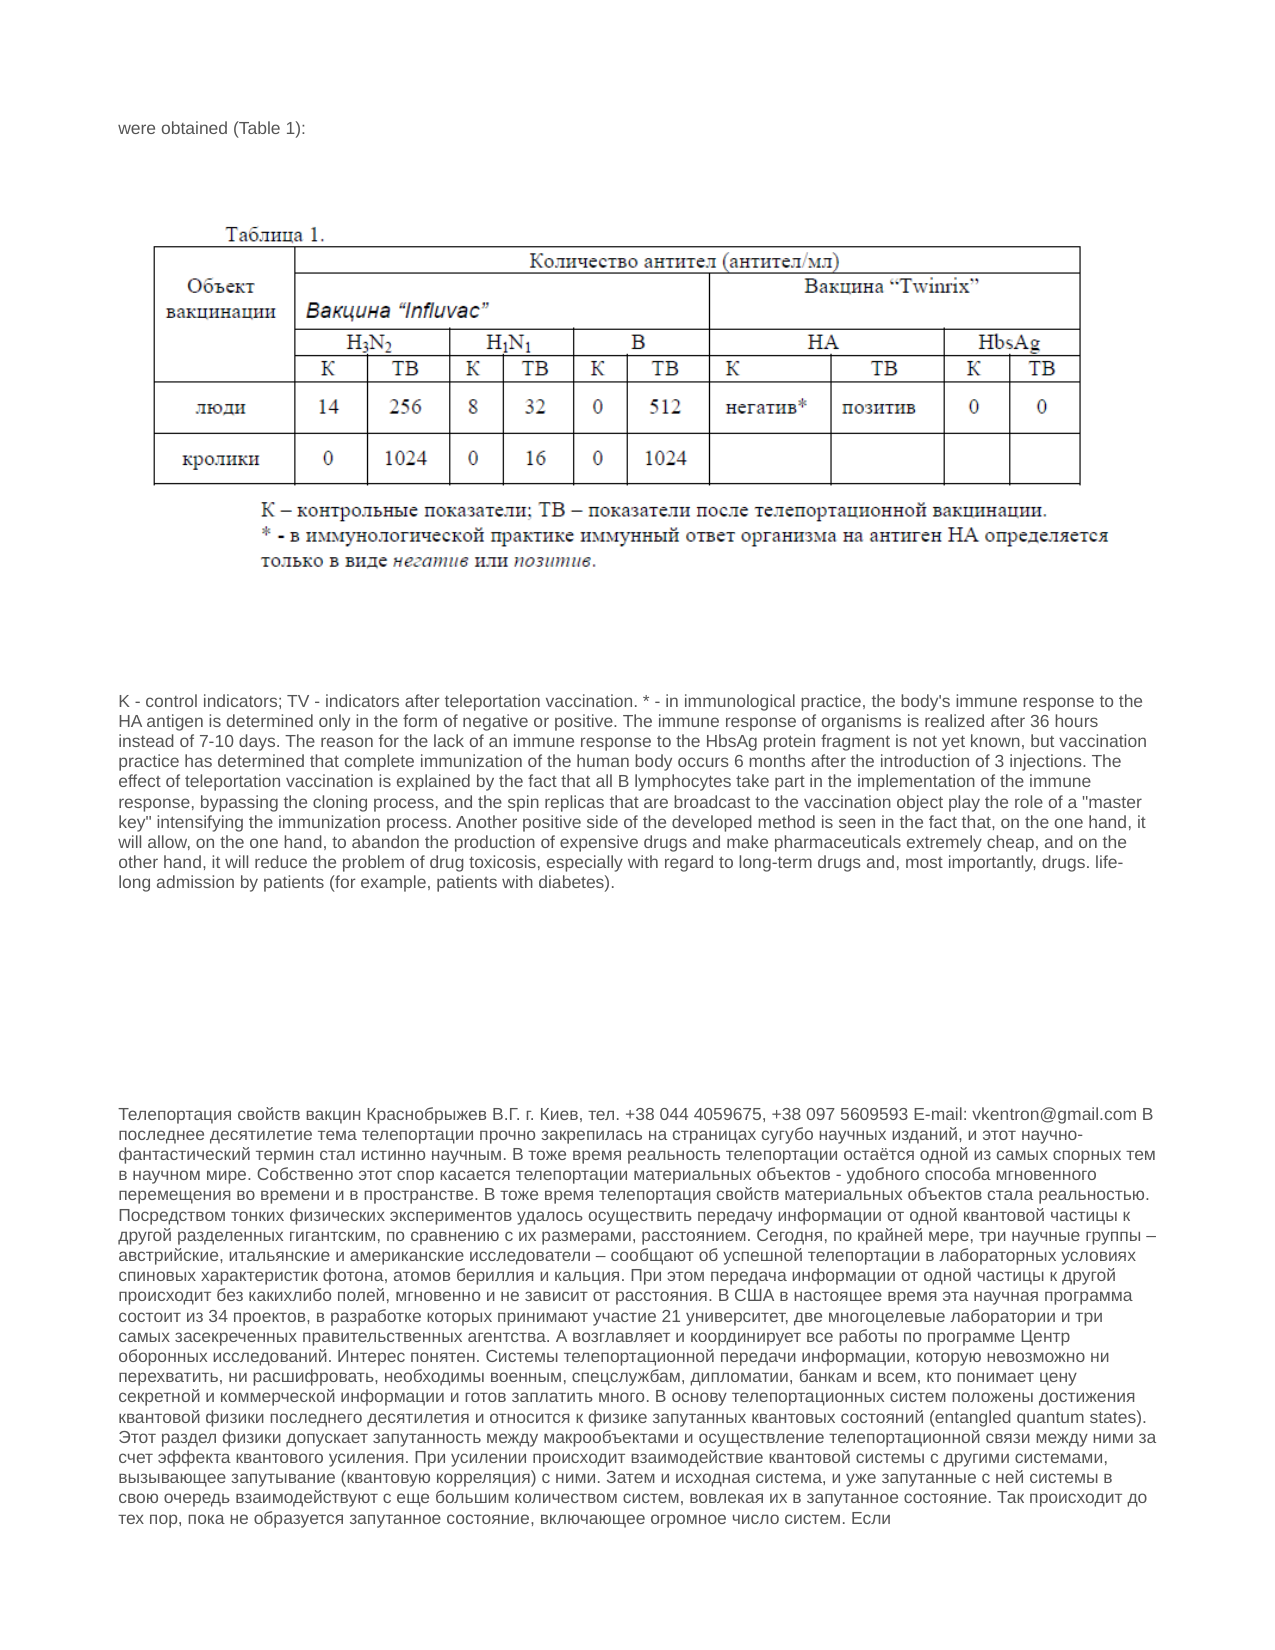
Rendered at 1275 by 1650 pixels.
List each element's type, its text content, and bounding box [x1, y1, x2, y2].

text were obtained (Table 1): [118, 118, 1157, 165]
text K - control indicators; TV - indicators after teleportation vaccination. * - in immunological practice, the body's immune response to the HA antigen is determined only in the form of negative or positive. The immune response of organisms is realized after 36 hours instead of 7-10 days. The reason for the lack of an immune response to the HbsAg protein fragment is not yet known, but vaccination practice has determined that complete immunization of the human body occurs 6 months after the introduction of 3 injections. The effect of teleportation vaccination is explained by the fact that all B lymphocytes take part in the implementation of the immune response, bypassing the cloning process, and the spin replicas that are broadcast to the vaccination object play the role of a "master key" intensifying the immunization process. Another positive side of the developed method is seen in the fact that, on the one hand, it will allow, on the one hand, to abandon the production of expensive drugs and make pharmaceuticals extremely cheap, and on the other hand, it will reduce the problem of drug toxicosis, especially with regard to long-term drugs and, most importantly, drugs. life-long admission by patients (for example, patients with diabetes). [118, 664, 1157, 919]
text Телепортация свойств вакцин Краснобрыжев В.Г. г. Киев, тел. +38 044 4059675, +38 097 5609593 E-mail: vkentron@gmail.com В последнее десятилетие тема телепортации прочно закрепилась на страницах сугубо научных изданий, и этот научно-фантастический термин стал истинно научным. В тоже время реальность телепортации остаётся одной из самых спорных тем в научном мире. Собственно этот спор касается телепортации материальных объектов - удобного способа мгновенного перемещения во времени и в пространстве. В тоже время телепортация свойств материальных объектов стала реальностью. Посредством тонких физических экспериментов удалось осуществить передачу информации от одной квантовой частицы к другой разделенных гигантским, по сравнению с их размерами, расстоянием. Сегодня, по крайней мере, три научные группы – австрийские, итальянские и американские исследователи – сообщают об успешной телепортации в лабораторных условиях спиновых характеристик фотона, атомов бериллия и кальция. При этом передача информации от одной частицы к другой происходит без какихлибо полей, мгновенно и не зависит от расстояния. В США в настоящее время эта научная программа состоит из 34 проектов, в разработке которых принимают участие 21 университет, две многоцелевые лаборатории и три самых засекреченных правительственных агентства. А возглавляет и координирует все работы по программе Центр оборонных исследований. Интерес понятен. Системы телепортационной передачи информации, которую невозможно ни перехватить, ни расшифровать, необходимы военным, спецслужбам, дипломатии, банкам и всем, кто понимает цену секретной и коммерческой информации и готов заплатить много. В основу телепортационных систем положены достижения квантовой физики последнего десятилетия и относится к физике запутанных квантовых состояний (entangled quantum states). Этот раздел физики допускает запутанность между макрообъектами и осуществление телепортационной связи между ними за счет эффекта квантового усиления. При усилении происходит взаимодействие квантовой системы с другими системами, вызывающее запутывание (квантовую корреляция) с ними. Затем и исходная система, и уже запутанные с ней системы в свою очередь взаимодействуют с еще большим количеством систем, вовлекая их в запутанное состояние. Так происходит до тех пор, пока не образуется запутанное состояние, включающее огромное число систем. Если [118, 1077, 1157, 1528]
picture [118, 191, 1157, 586]
